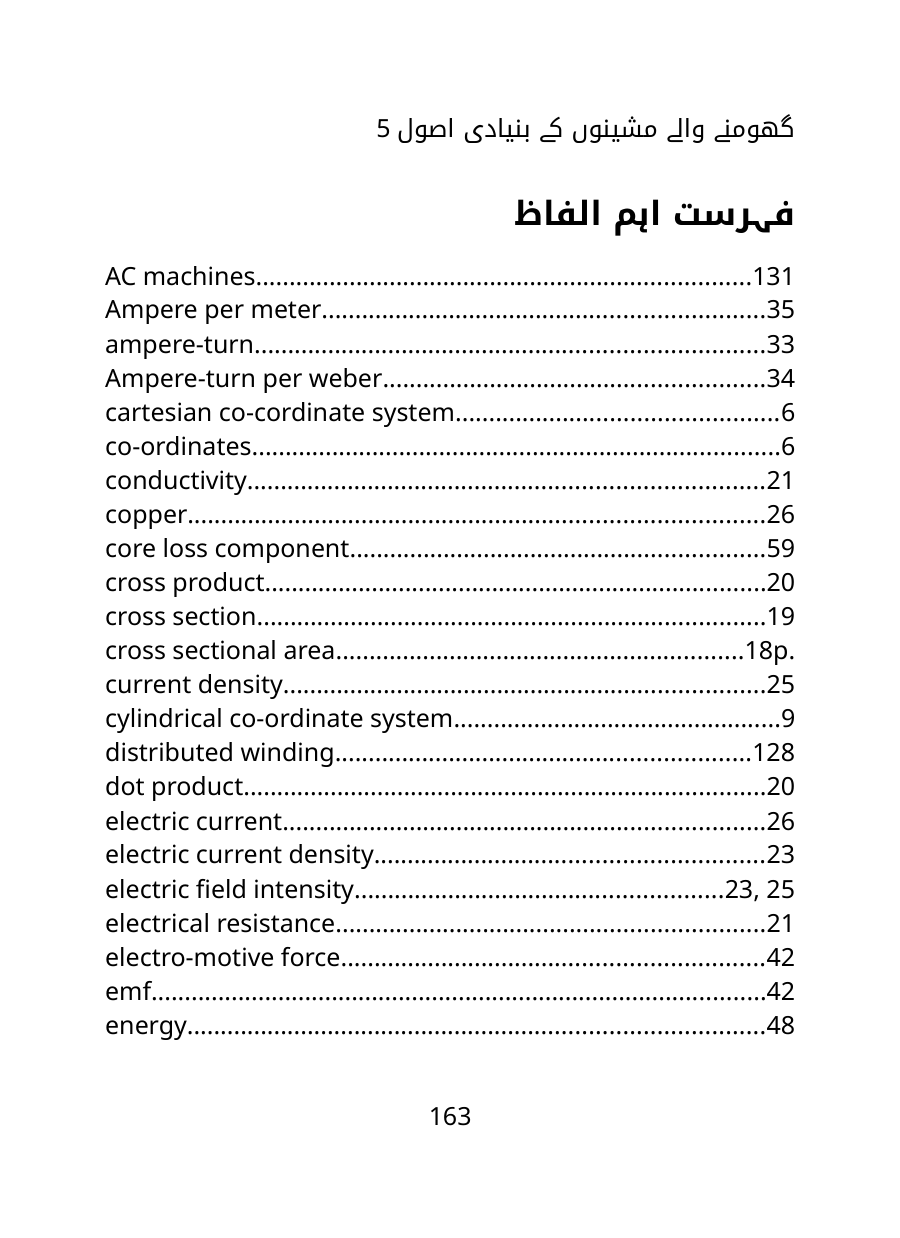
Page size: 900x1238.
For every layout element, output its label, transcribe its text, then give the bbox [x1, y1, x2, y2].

text electric current 26 [105, 803, 795, 837]
text Ampere-turn per weber 34 [105, 360, 795, 394]
text cross sectional area 18p. [105, 633, 795, 667]
text co-ordinates 6 [105, 428, 795, 462]
text cylindrical co-ordinate system 9 [105, 701, 795, 735]
text cross section 19 [105, 599, 795, 633]
text conductivity 21 [105, 462, 795, 497]
text current density 25 [105, 667, 795, 701]
text Ampere per meter 35 [105, 292, 795, 326]
text emf 42 [105, 973, 795, 1007]
text ampere-turn 33 [105, 326, 795, 360]
text cartesian co-cordinate system 6 [105, 394, 795, 428]
text dot product 20 [105, 769, 795, 803]
text cross product 20 [105, 565, 795, 599]
text copper 26 [105, 497, 795, 531]
text electro-motive force 42 [105, 939, 795, 973]
text distributed winding 128 [105, 735, 795, 769]
text electric field intensity 23, 25 [105, 871, 795, 905]
subtitle فہرست اہم الفاظ [105, 182, 795, 246]
text energy 48 [105, 1007, 795, 1042]
text AC machines 131 [105, 258, 795, 292]
text core loss component 59 [105, 531, 795, 565]
text electrical resistance 21 [105, 905, 795, 939]
text electric current density 23 [105, 837, 795, 871]
